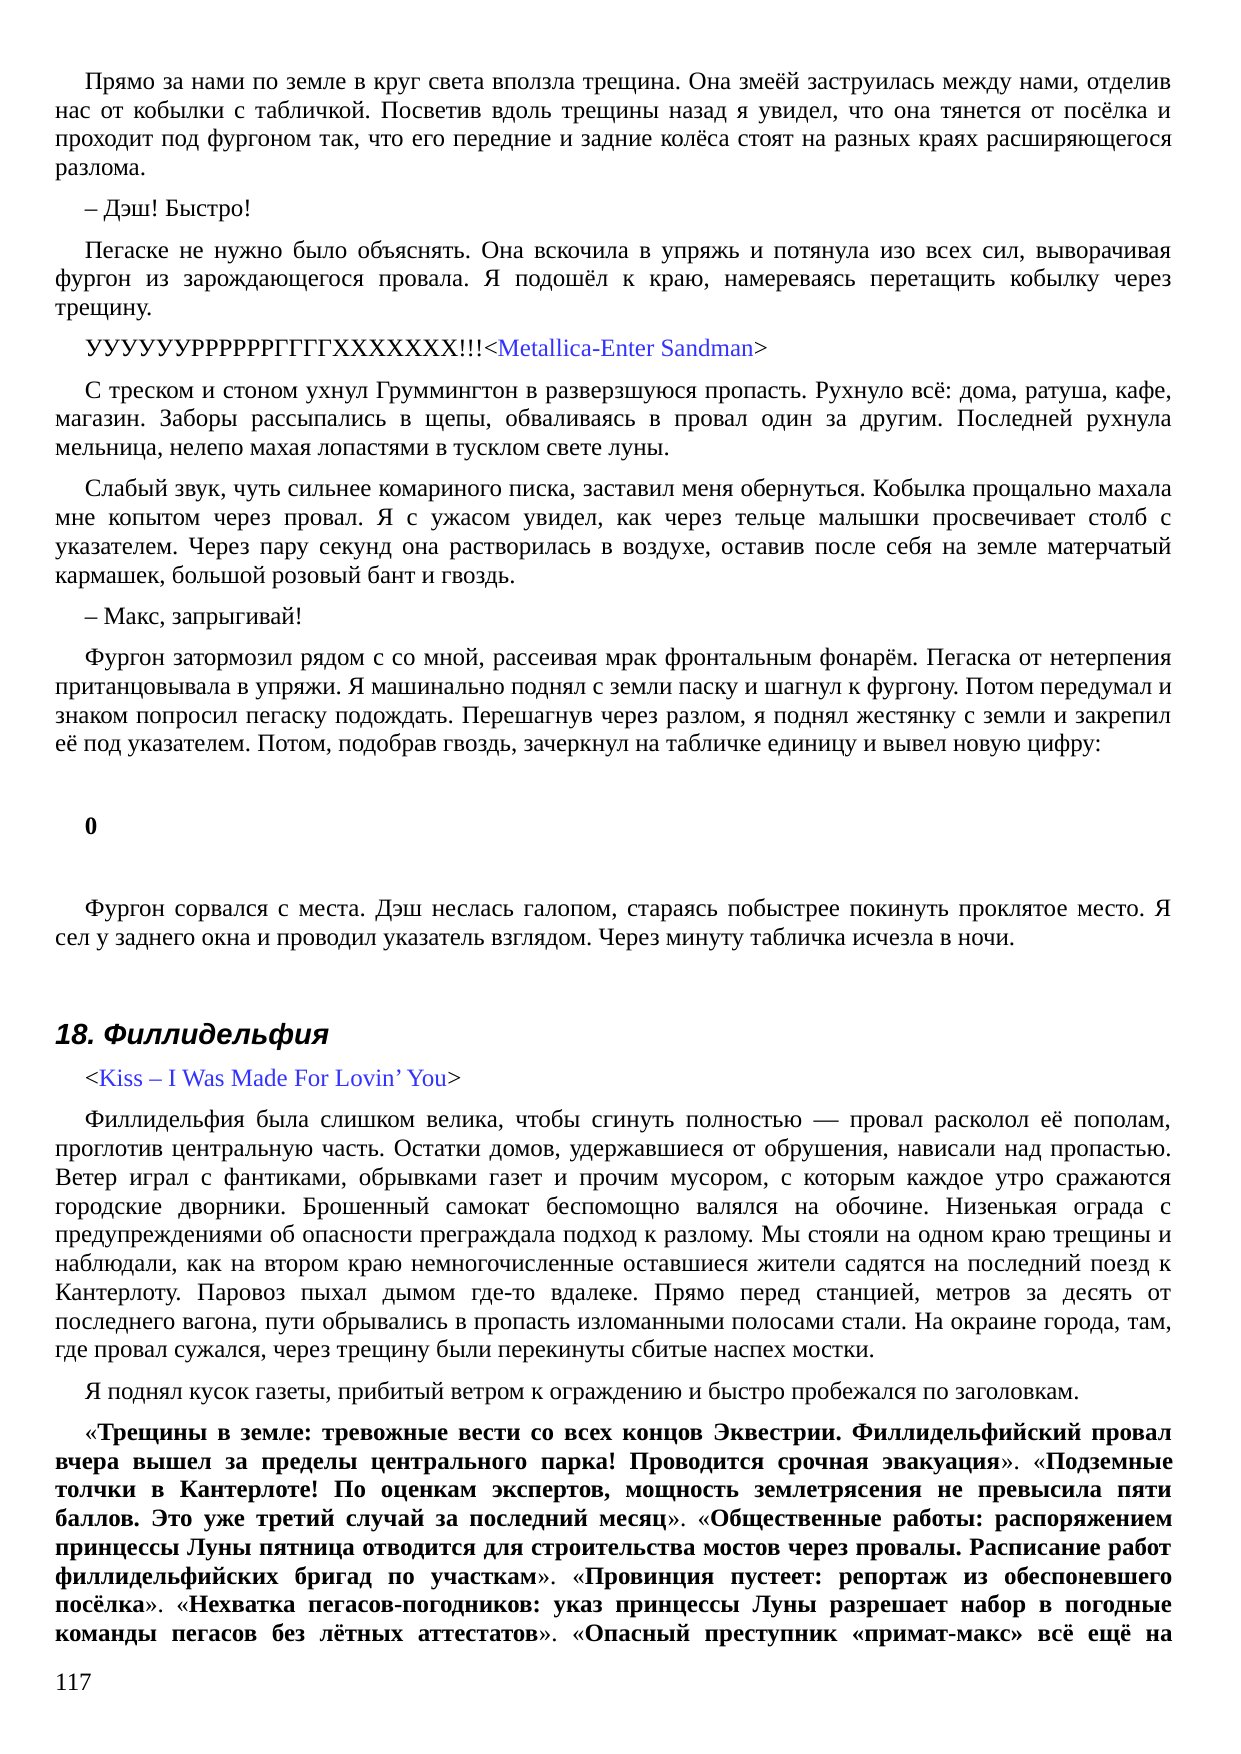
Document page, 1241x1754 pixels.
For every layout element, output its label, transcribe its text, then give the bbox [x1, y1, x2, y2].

text Слабый звук, чуть сильнее комариного писка, заставил меня обернуться. Кобылка прощально махала мне копытом через провал. Я с ужасом увидел, как через тельце малышки просвечивает столб с указателем. Через пару секунд она растворилась в воздухе, оставив после себя на земле матерчатый кармашек, большой розовый бант и гвоздь. [55, 473, 1173, 588]
text 0 [55, 811, 1173, 840]
text УУУУУУРРРРРРГГГГХХХХХХХ!!!<Metallica-Enter Sandman> [55, 333, 1173, 362]
text Пегаске не нужно было объяснять. Она вскочила в упряжь и потянула изо всех сил, выворачивая фургон из зарождающегося провала. Я подошёл к краю, намереваясь перетащить кобылку через трещину. [55, 235, 1173, 321]
subtitle 18. Филлидельфия [55, 1017, 1173, 1051]
text – Дэш! Быстро! [55, 193, 1173, 222]
text <Kiss – I Was Made For Lovin’ You> [55, 1063, 1173, 1092]
text Я поднял кусок газеты, прибитый ветром к ограждению и быстро пробежался по заголовкам. [55, 1376, 1173, 1404]
text Филлидельфия была слишком велика, чтобы сгинуть полностью — провал расколол её пополам, проглотив центральную часть. Остатки домов, удержавшиеся от обрушения, нависали над пропастью. Ветер играл с фантиками, обрывками газет и прочим мусором, с которым каждое утро сражаются городские дворники. Брошенный самокат беспомощно валялся на обочине. Низенькая ограда с предупреждениями об опасности преграждала подход к разлому. Мы стояли на одном краю трещины и наблюдали, как на втором краю немногочисленные оставшиеся жители садятся на последний поезд к Кантерлоту. Паровоз пыхал дымом где-то вдалеке. Прямо перед станцией, метров за десять от последнего вагона, пути обрывались в пропасть изломанными полосами стали. На окраине города, там, где провал сужался, через трещину были перекинуты сбитые наспех мостки. [55, 1104, 1173, 1363]
text Фургон сорвался с места. Дэш неслась галопом, стараясь побыстрее покинуть проклятое место. Я сел у заднего окна и проводил указатель взглядом. Через минуту табличка исчезла в ночи. [55, 893, 1173, 951]
text «Трещины в земле: тревожные вести со всех концов Эквестрии. Филлидельфийский провал вчера вышел за пределы центрального парка! Проводится срочная эвакуация». «Подземные толчки в Кантерлоте! По оценкам экспертов, мощность землетрясения не превысила пяти баллов. Это уже третий случай за последний месяц». «Общественные работы: распоряжением принцессы Луны пятница отводится для строительства мостов через провалы. Расписание работ филлидельфийских бригад по участкам». «Провинция пустеет: репортаж из обеспоневшего посёлка». «Нехватка пегасов-погодников: указ принцессы Луны разрешает набор в погодные команды пегасов без лётных аттестатов». «Опасный преступник «примат-макс» всё ещё на [55, 1417, 1173, 1647]
text – Макс, запрыгивай! [55, 601, 1173, 630]
text Фургон затормозил рядом с со мной, рассеивая мрак фронтальным фонарём. Пегаска от нетерпения пританцовывала в упряжи. Я машинально поднял с земли паску и шагнул к фургону. Потом передумал и знаком попросил пегаску подождать. Перешагнув через разлом, я поднял жестянку с земли и закрепил её под указателем. Потом, подобрав гвоздь, зачеркнул на табличке единицу и вывел новую цифру: [55, 642, 1173, 757]
text С треском и стоном ухнул Груммингтон в разверзшуюся пропасть. Рухнуло всё: дома, ратуша, кафе, магазин. Заборы рассыпались в щепы, обваливаясь в провал один за другим. Последней рухнула мельница, нелепо махая лопастями в тусклом свете луны. [55, 375, 1173, 461]
text Прямо за нами по земле в круг света вползла трещина. Она змеёй заструилась между нами, отделив нас от кобылки с табличкой. Посветив вдоль трещины назад я увидел, что она тянется от посёлка и проходит под фургоном так, что его передние и задние колёса стоят на разных краях расширяющегося разлома. [55, 66, 1173, 181]
